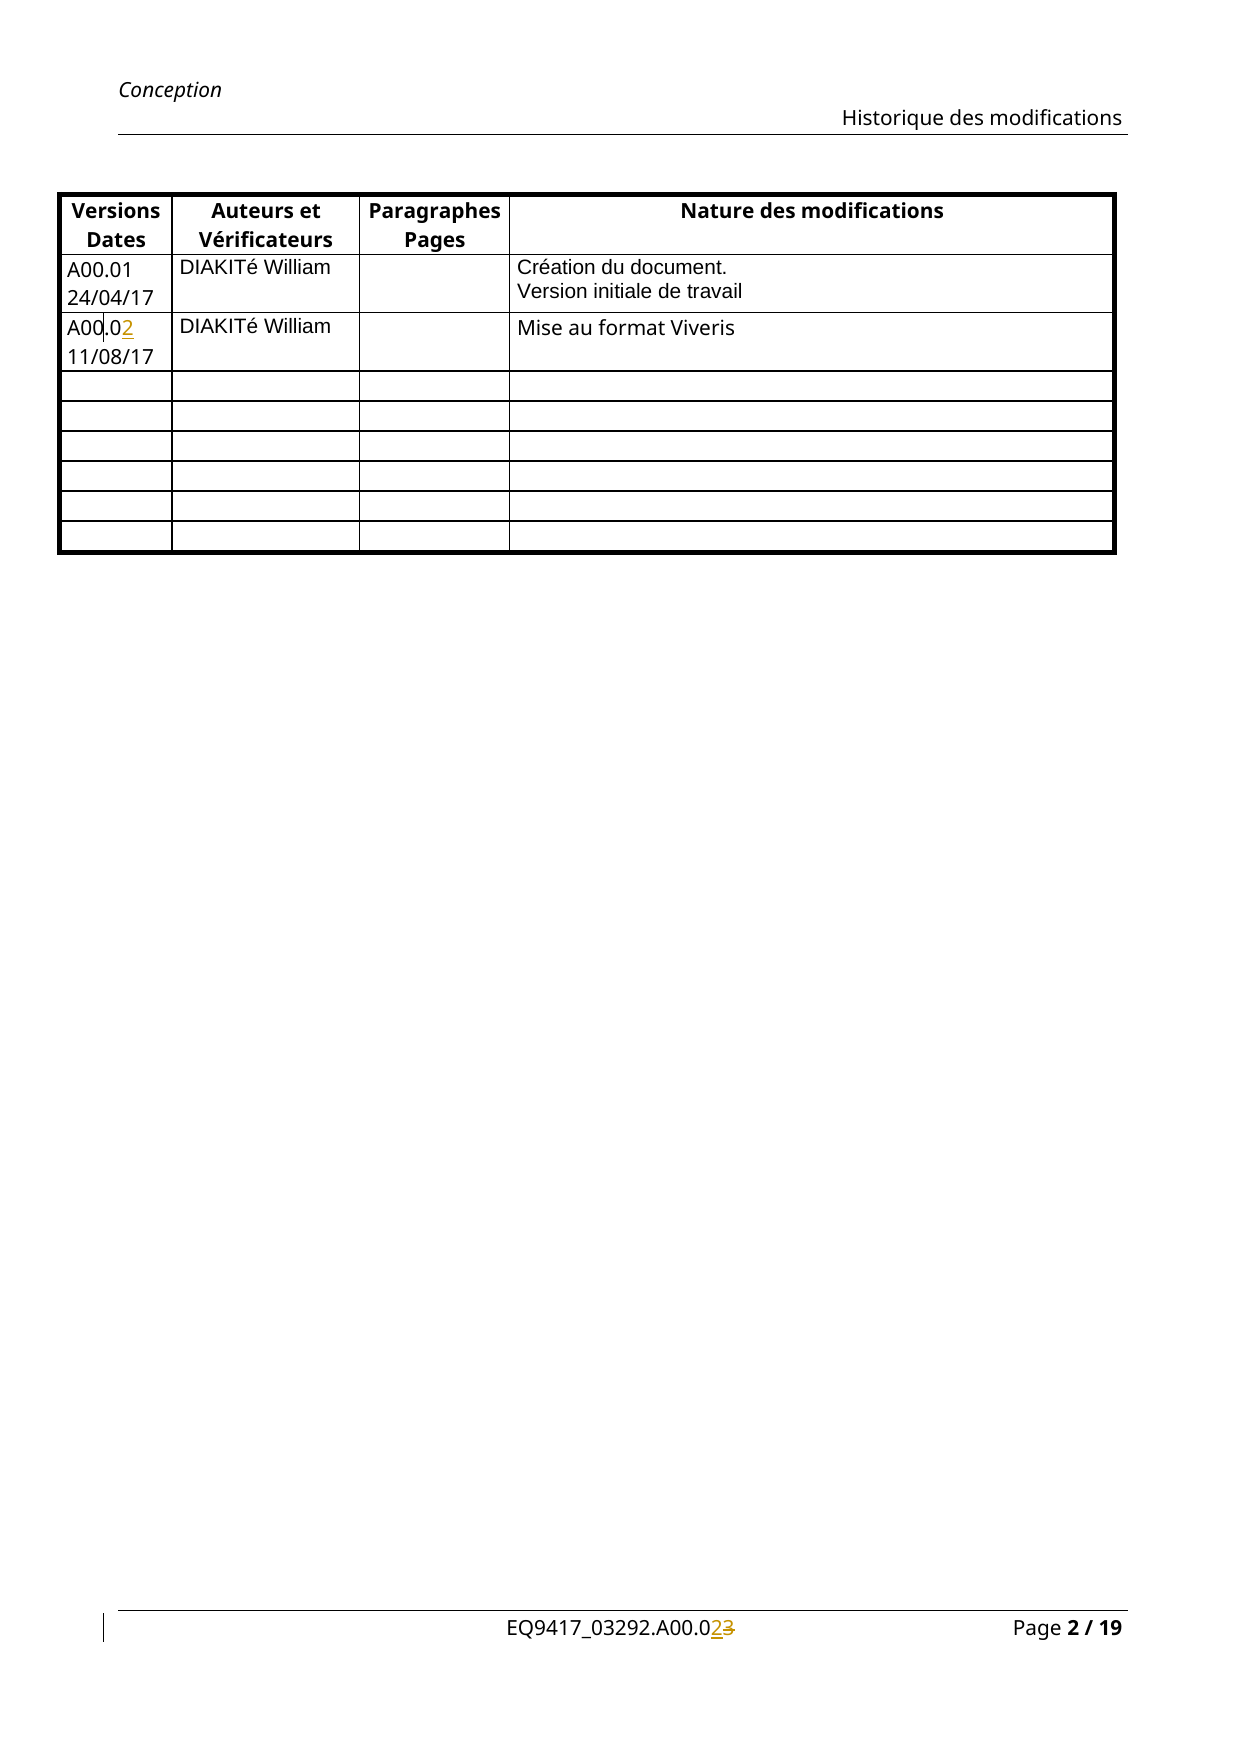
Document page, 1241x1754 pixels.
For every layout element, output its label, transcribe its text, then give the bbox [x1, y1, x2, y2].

table_cell DIAKITé William [173, 313, 359, 370]
table_cell A00.01 24/04/17 [62, 255, 171, 312]
table_cell [360, 402, 509, 430]
table_header Nature des modifications [510, 197, 1112, 253]
table_cell [173, 402, 359, 430]
table_cell Création du document. Version initiale de travail [510, 255, 1112, 312]
table_cell [510, 432, 1112, 460]
table_cell A00.02 11/08/17 [62, 313, 171, 370]
table_cell [173, 372, 359, 400]
table_cell [173, 492, 359, 520]
table_cell [62, 522, 171, 550]
table_cell [510, 522, 1112, 550]
table_cell [510, 462, 1112, 490]
table_cell [360, 462, 509, 490]
table_cell [360, 313, 509, 370]
table_cell [510, 402, 1112, 430]
table_cell [62, 372, 171, 400]
table_cell [360, 432, 509, 460]
table_cell [173, 462, 359, 490]
table_cell [173, 522, 359, 550]
table_cell [62, 462, 171, 490]
table_cell [62, 432, 171, 460]
table_cell [360, 492, 509, 520]
table_cell [510, 372, 1112, 400]
table_cell [62, 492, 171, 520]
table_cell [360, 372, 509, 400]
table_cell [510, 492, 1112, 520]
table_cell Mise au format Viveris [510, 313, 1112, 370]
table_cell DIAKITé William [173, 255, 359, 312]
table_cell [173, 432, 359, 460]
table_header Versions Dates [62, 197, 171, 253]
table_cell [360, 522, 509, 550]
table_header Auteurs et Vérificateurs [173, 197, 359, 253]
table_header Paragraphes Pages [360, 197, 509, 253]
table_cell [360, 255, 509, 312]
table_cell [62, 402, 171, 430]
